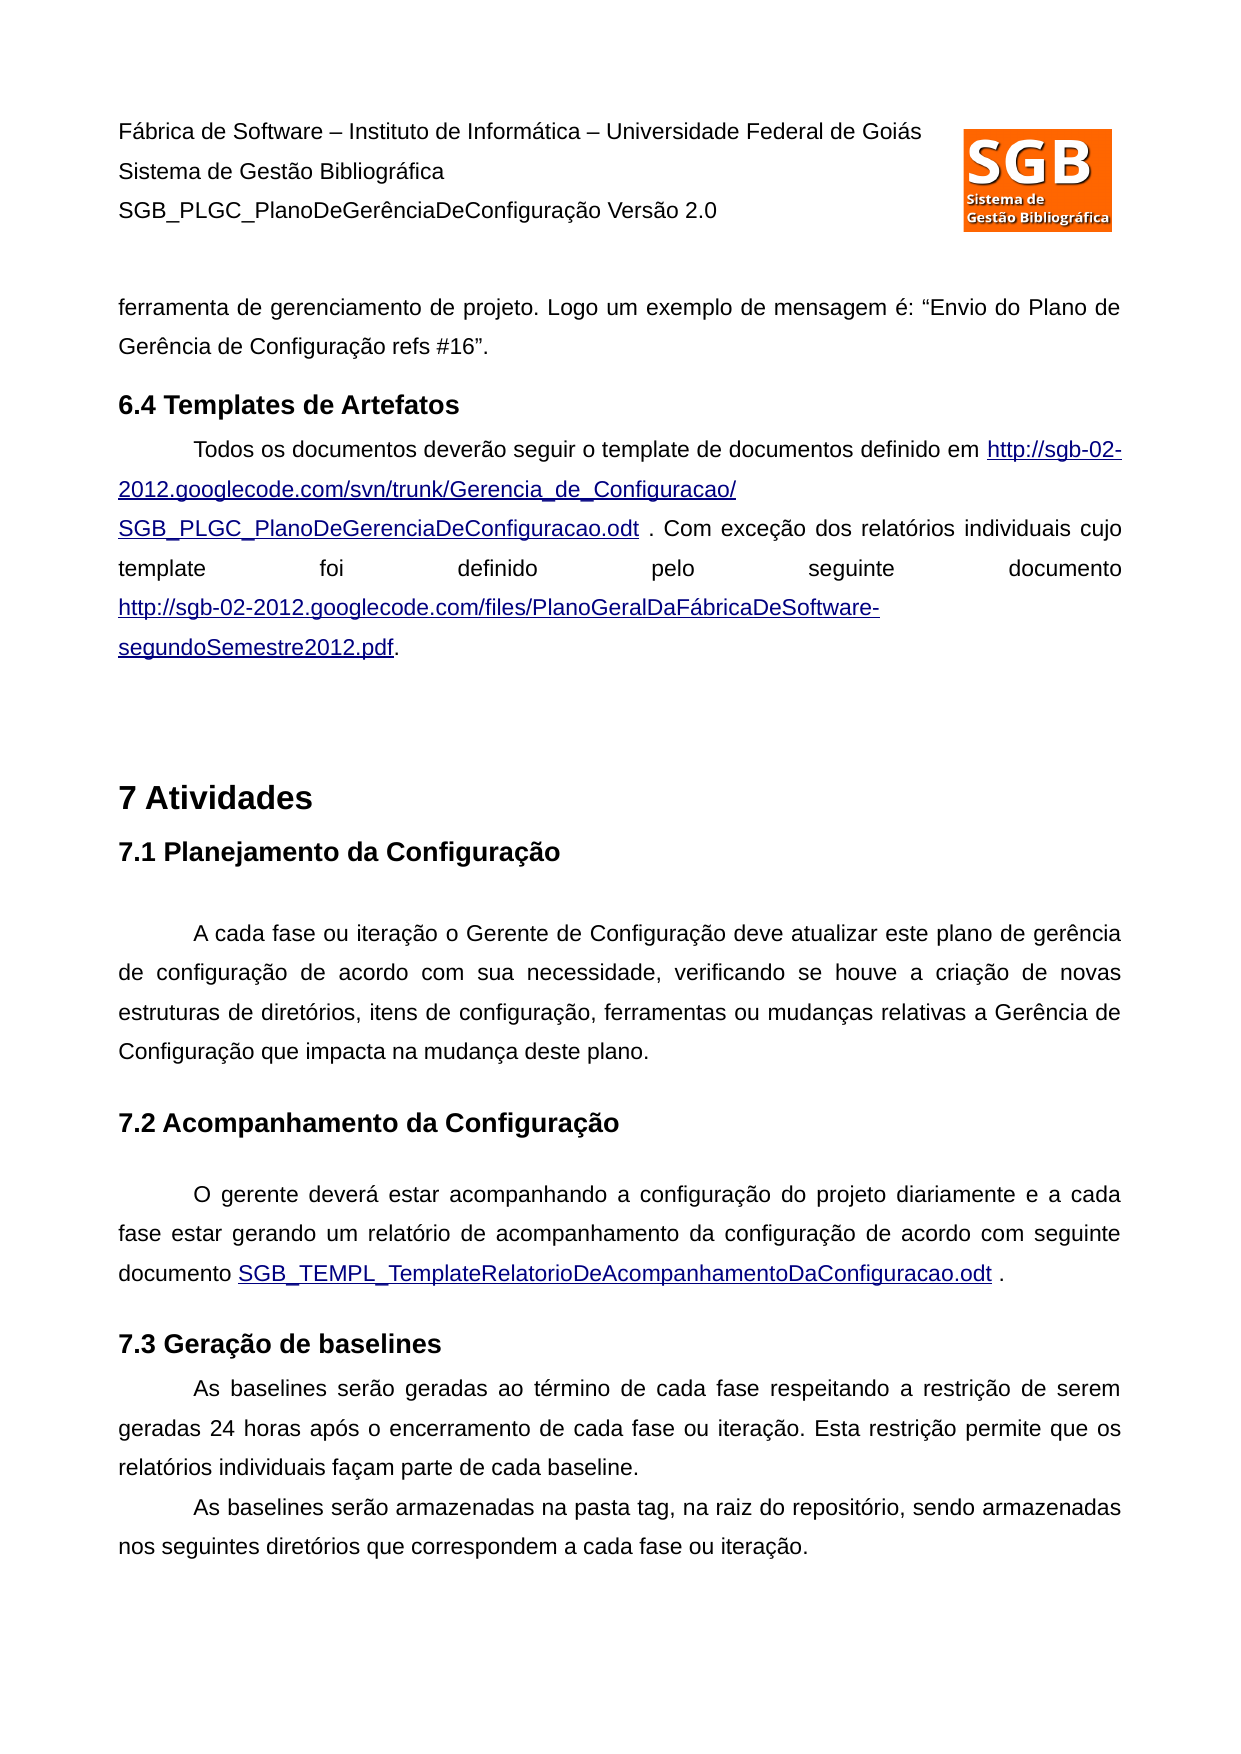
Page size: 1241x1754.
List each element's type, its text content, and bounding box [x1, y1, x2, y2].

subtitle 6.4 Templates de Artefatos [118, 389, 1122, 421]
text Todos os documentos deverão seguir o template de documentos definido em http://sgb-02-2012.googlecode.com/svn/trunk/Gerencia_de_Configuracao/SGB_PLGC_PlanoDeGerenciaDeConfiguracao.odt . Com exceção dos relatórios individuais cujo template foi definido pelo seguinte documento http://sgb-02-2012.googlecode.com/files/PlanoGeralDaFábricaDeSoftware-segundoSemestre2012.pdf. [118, 436, 1122, 660]
text As baselines serão armazenadas na pasta tag, na raiz do repositório, sendo armazenadas nos seguintes diretórios que correspondem a cada fase ou iteração. [118, 1494, 1122, 1559]
picture [963, 129, 1112, 232]
text O gerente deverá estar acompanhando a configuração do projeto diariamente e a cada fase estar gerando um relatório de acompanhamento da configuração de acordo com seguinte documento SGB_TEMPL_TemplateRelatorioDeAcompanhamentoDaConfiguracao.odt . [118, 1181, 1122, 1286]
subtitle 7.1 Planejamento da Configuração [118, 836, 1122, 867]
text A cada fase ou iteração o Gerente de Configuração deve atualizar este plano de gerência de configuração de acordo com sua necessidade, verificando se houve a criação de novas estruturas de diretórios, itens de configuração, ferramentas ou mudanças relativas a Gerência de Configuração que impacta na mudança deste plano. [118, 920, 1122, 1064]
text As baselines serão geradas ao término de cada fase respeitando a restrição de serem geradas 24 horas após o encerramento de cada fase ou iteração. Esta restrição permite que os relatórios individuais façam parte de cada baseline. [118, 1375, 1122, 1481]
subtitle 7.2 Acompanhamento da Configuração [118, 1107, 1122, 1138]
subtitle 7.3 Geração de baselines [118, 1328, 1122, 1360]
text ferramenta de gerenciamento de projeto. Logo um exemplo de mensagem é: “Envio do Plano de Gerência de Configuração refs #16”. [118, 294, 1122, 359]
subtitle 7 Atividades [118, 778, 1122, 817]
